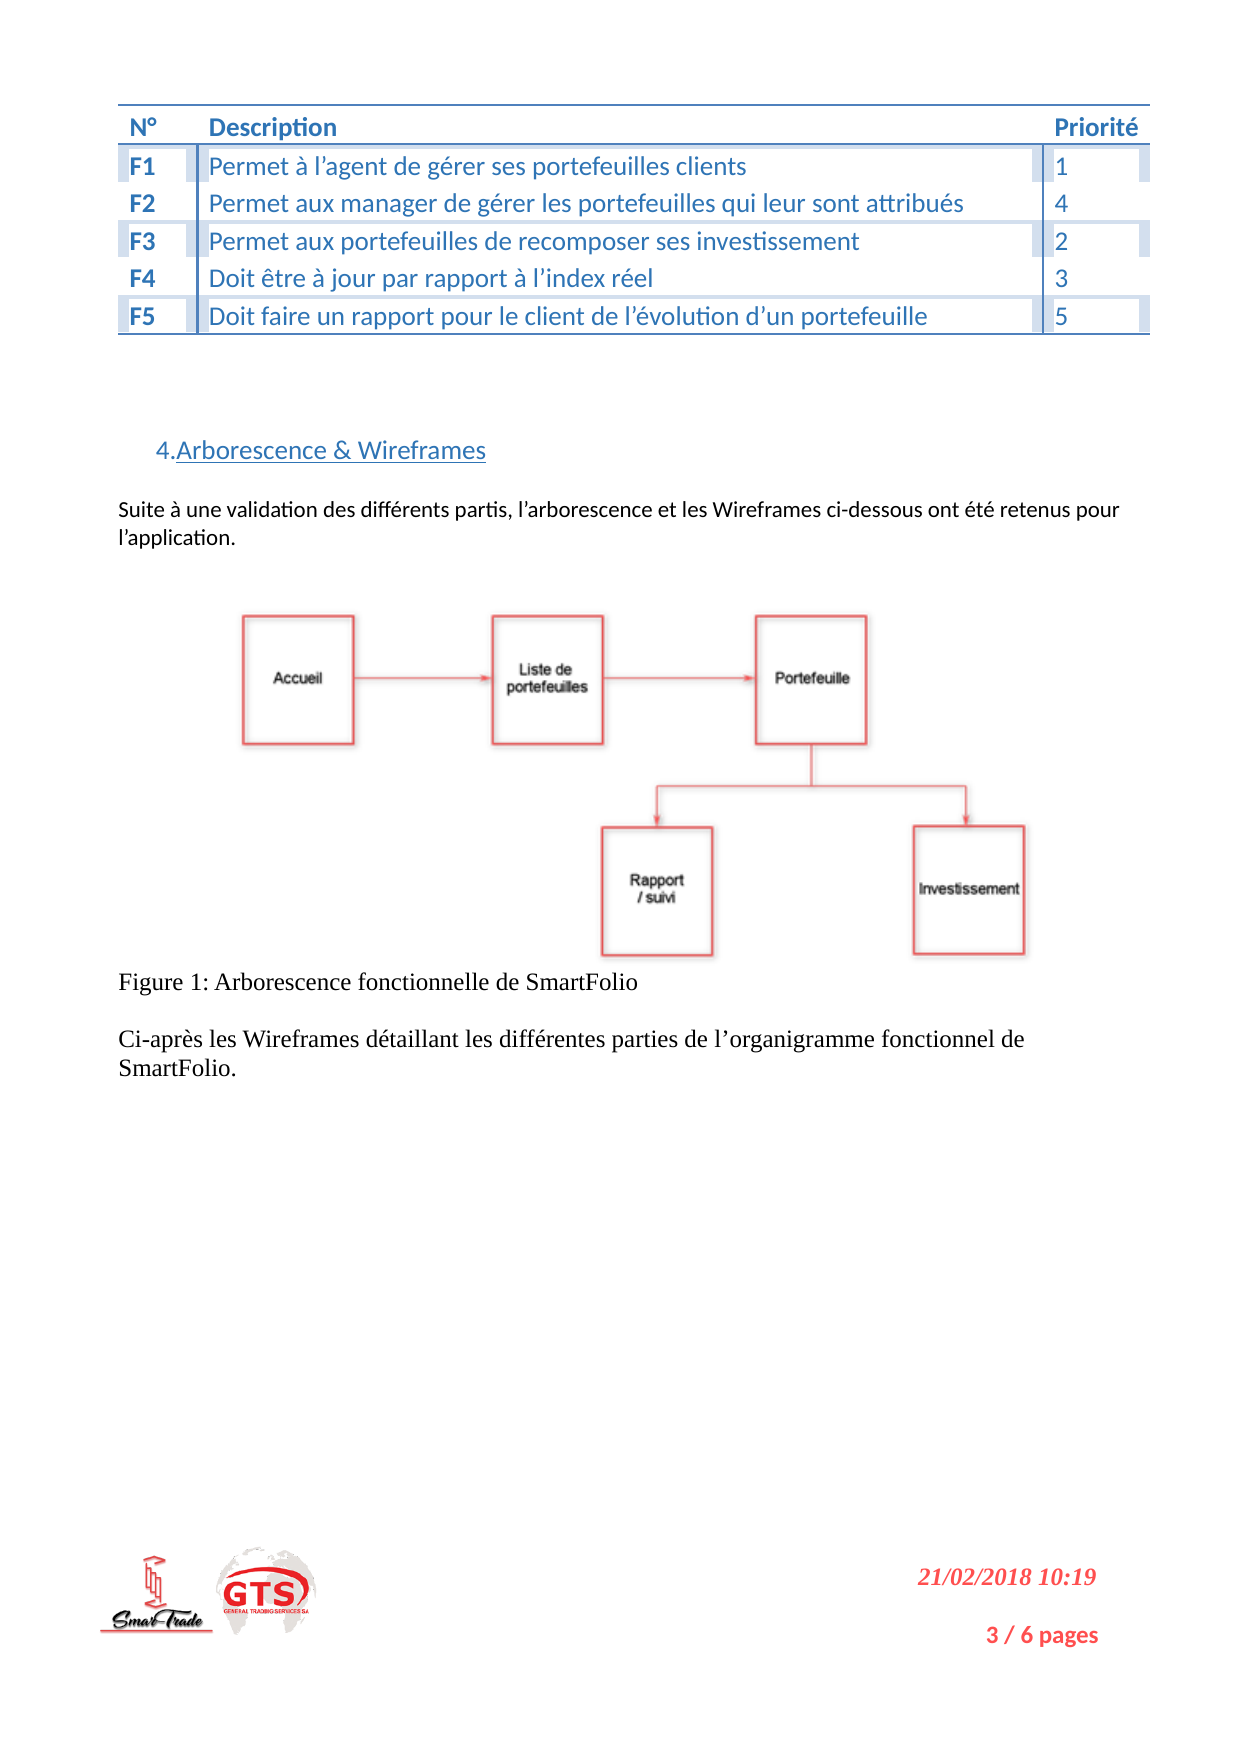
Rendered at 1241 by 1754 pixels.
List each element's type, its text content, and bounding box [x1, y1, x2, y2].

table_cell Permet aux manager de gérer les portefeuilles qui leur sont attribués [199, 182, 1042, 219]
table_cell F3 [118, 220, 196, 257]
table_cell Permet aux portefeuilles de recomposer ses investissement [199, 220, 1042, 257]
table_cell F1 [118, 145, 196, 182]
table_header Priorité [1043, 106, 1150, 143]
subtitle Arborescence & Wireframes [156, 433, 1122, 466]
picture [96, 1542, 327, 1635]
table_cell 4 [1044, 182, 1150, 219]
table_cell Doit faire un rapport pour le client de l’évolution d’un portefeuille [199, 295, 1042, 332]
table_header N° [118, 106, 197, 143]
table_cell 1 [1044, 145, 1150, 182]
table_cell 2 [1044, 220, 1150, 257]
picture [167, 607, 1073, 967]
text Suite à une validation des différents partis, l’arborescence et les Wireframes ci-dessous ont été retenus pour l’application. [118, 495, 1122, 551]
table_cell Doit être à jour par rapport à l’index réel [199, 257, 1042, 295]
table_cell F2 [118, 182, 196, 219]
table_cell 3 [1044, 257, 1150, 295]
table_cell F4 [118, 257, 196, 295]
table_cell 5 [1044, 295, 1150, 332]
text Ci-après les Wireframes détaillant les différentes parties de l’organigramme fonctionnel de SmartFolio. [118, 1024, 1122, 1082]
table_cell F5 [118, 295, 196, 332]
text Figure 1: Arborescence fonctionnelle de SmartFolio [118, 967, 1122, 995]
table_cell Permet à l’agent de gérer ses portefeuilles clients [199, 145, 1042, 182]
table_header Description [198, 106, 1043, 143]
